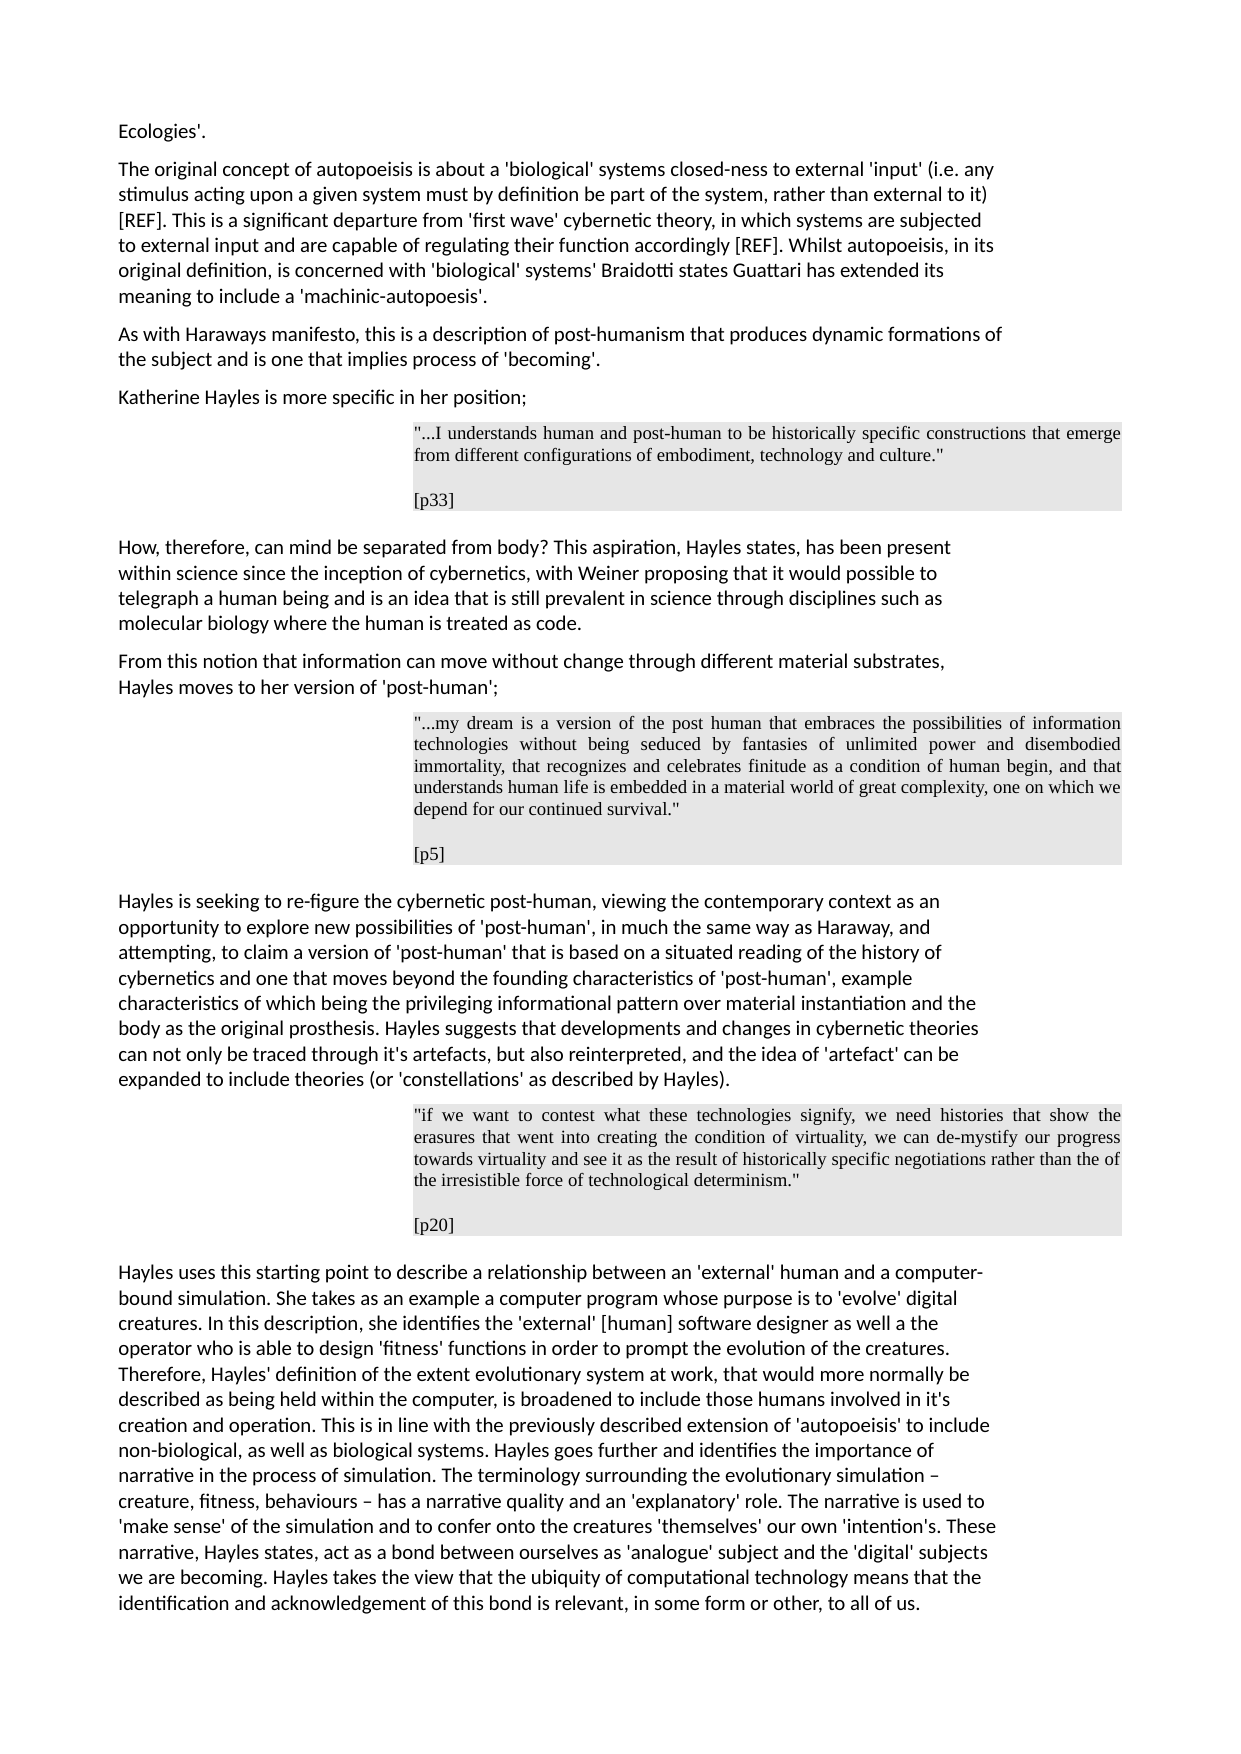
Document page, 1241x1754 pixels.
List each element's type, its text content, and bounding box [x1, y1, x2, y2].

text The original concept of autopoeisis is about a 'biological' systems closed-ness to external 'input' (i.e. any stimulus acting upon a given system must by definition be part of the system, rather than external to it) [REF]. This is a significant departure from 'first wave' cybernetic theory, in which systems are subjected to external input and are capable of regulating their function accordingly [REF]. Whilst autopoeisis, in its original definition, is concerned with 'biological' systems' Braidotti states Guattari has extended its meaning to include a 'machinic-autopoesis'. [118, 156, 1004, 308]
text As with Haraways manifesto, this is a description of post-humanism that produces dynamic formations of the subject and is one that implies process of 'becoming'. [118, 321, 1004, 372]
text [p5] [413, 843, 1122, 865]
text From this notion that information can move without change through different material substrates, Hayles moves to her version of 'post-human'; [118, 648, 1004, 699]
text "...my dream is a version of the post human that embraces the possibilities of information technologies without being seduced by fantasies of unlimited power and disembodied immortality, that recognizes and celebrates finitude as a condition of human begin, and that understands human life is embedded in a material world of great complexity, one on which we depend for our continued survival." [413, 712, 1122, 819]
text How, therefore, can mind be separated from body? This aspiration, Hayles states, has been present within science since the inception of cybernetics, with Weiner proposing that it would possible to telegraph a human being and is an idea that is still prevalent in science through disciplines such as molecular biology where the human is treated as code. [118, 534, 1004, 636]
text [p20] [413, 1214, 1122, 1236]
text Katherine Hayles is more specific in her position; [118, 384, 1004, 410]
text "if we want to contest what these technologies signify, we need histories that show the erasures that went into creating the condition of virtuality, we can de-mystify our progress towards virtuality and see it as the result of historically specific negotiations rather than the of the irresistible force of technological determinism." [413, 1104, 1122, 1191]
text Hayles is seeking to re-figure the cybernetic post-human, viewing the contemporary context as an opportunity to explore new possibilities of 'post-human', in much the same way as Haraway, and attempting, to claim a version of 'post-human' that is based on a situated reading of the history of cybernetics and one that moves beyond the founding characteristics of 'post-human', example characteristics of which being the privileging informational pattern over material instantiation and the body as the original prosthesis. Hayles suggests that developments and changes in cybernetic theories can not only be traced through it's artefacts, but also reinterpreted, and the idea of 'artefact' can be expanded to include theories (or 'constellations' as described by Hayles). [118, 888, 1004, 1092]
text Ecologies'. [118, 118, 1004, 143]
text "...I understands human and post-human to be historically specific constructions that emerge from different configurations of embodiment, technology and culture." [413, 422, 1122, 465]
text Hayles uses this starting point to describe a relationship between an 'external' human and a computer-bound simulation. She takes as an example a computer program whose purpose is to 'evolve' digital creatures. In this description, she identifies the 'external' [human] software designer as well a the operator who is able to design 'fitness' functions in order to prompt the evolution of the creatures. Therefore, Hayles' definition of the extent evolutionary system at work, that would more normally be described as being held within the computer, is broadened to include those humans involved in it's creation and operation. This is in line with the previously described extension of 'autopoeisis' to include non-biological, as well as biological systems. Hayles goes further and identifies the importance of narrative in the process of simulation. The terminology surrounding the evolutionary simulation – creature, fitness, behaviours – has a narrative quality and an 'explanatory' role. The narrative is used to 'make sense' of the simulation and to confer onto the creatures 'themselves' our own 'intention's. These narrative, Hayles states, act as a bond between ourselves as 'analogue' subject and the 'digital' subjects we are becoming. Hayles takes the view that the ubiquity of computational technology means that the identification and acknowledgement of this bond is relevant, in some form or other, to all of us. [118, 1259, 1004, 1615]
text [p33] [413, 489, 1122, 511]
